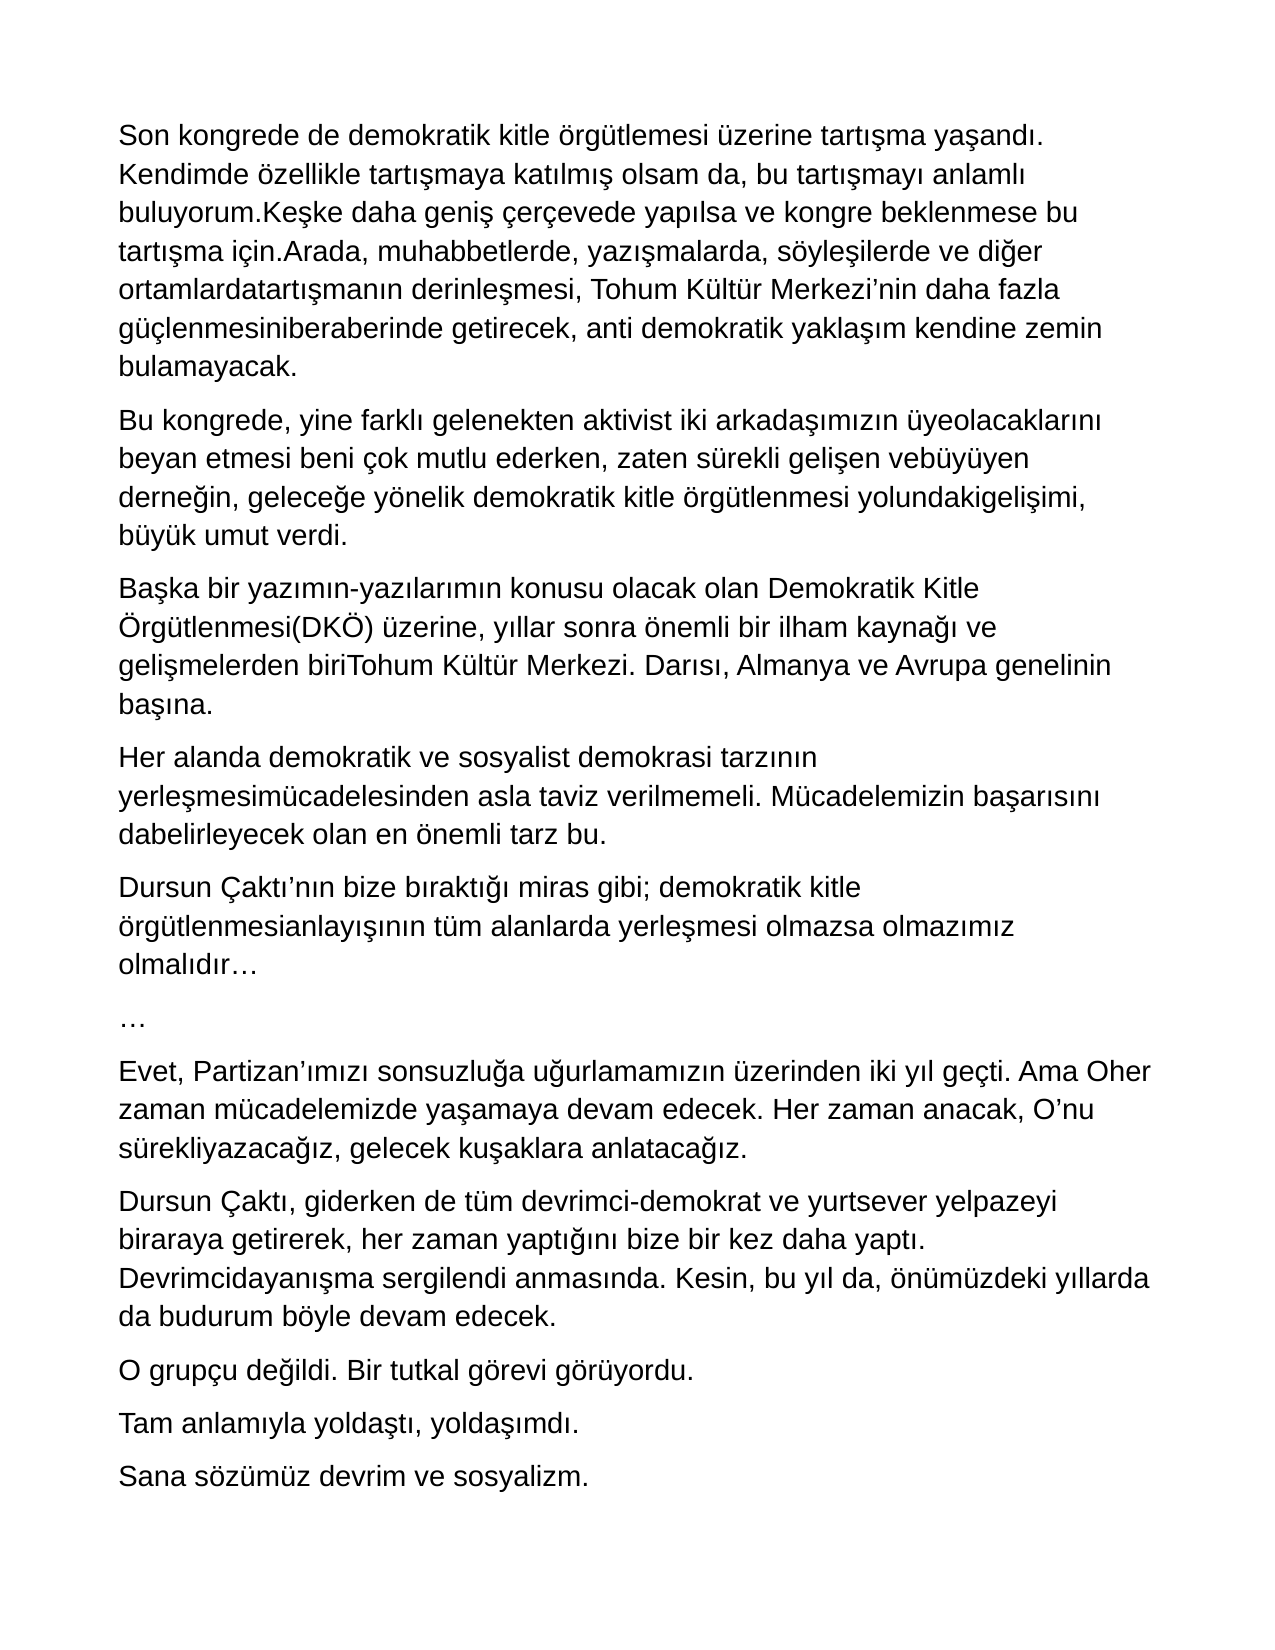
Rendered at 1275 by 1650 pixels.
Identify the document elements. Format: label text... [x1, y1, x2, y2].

text Her alanda demokratik ve sosyalist demokrasi tarzının yerleşmesimücadelesinden asla taviz verilmemeli. Mücadelemizin başarısını dabelirleyecek olan en önemli tarz bu. [118, 740, 1157, 851]
text Son kongrede de demokratik kitle örgütlemesi üzerine tartışma yaşandı. Kendimde özellikle tartışmaya katılmış olsam da, bu tartışmayı anlamlı buluyorum.Keşke daha geniş çerçevede yapılsa ve kongre beklenmese bu tartışma için.Arada, muhabbetlerde, yazışmalarda, söyleşilerde ve diğer ortamlardatartışmanın derinleşmesi, Tohum Kültür Merkezi’nin daha fazla güçlenmesiniberaberinde getirecek, anti demokratik yaklaşım kendine zemin bulamayacak. [118, 118, 1157, 383]
text Başka bir yazımın-yazılarımın konusu olacak olan Demokratik Kitle Örgütlenmesi(DKÖ) üzerine, yıllar sonra önemli bir ilham kaynağı ve gelişmelerden biriTohum Kültür Merkezi. Darısı, Almanya ve Avrupa genelinin başına. [118, 571, 1157, 720]
text Tam anlamıyla yoldaştı, yoldaşımdı. [118, 1406, 1157, 1439]
text Evet, Partizan’ımızı sonsuzluğa uğurlamamızın üzerinden iki yıl geçti. Ama Oher zaman mücadelemizde yaşamaya devam edecek. Her zaman anacak, O’nu sürekliyazacağız, gelecek kuşaklara anlatacağız. [118, 1053, 1157, 1164]
text Dursun Çaktı, giderken de tüm devrimci-demokrat ve yurtsever yelpazeyi biraraya getirerek, her zaman yaptığını bize bir kez daha yaptı. Devrimcidayanışma sergilendi anmasında. Kesin, bu yıl da, önümüzdeki yıllarda da budurum böyle devam edecek. [118, 1184, 1157, 1333]
text Bu kongrede, yine farklı gelenekten aktivist iki arkadaşımızın üyeolacaklarını beyan etmesi beni çok mutlu ederken, zaten sürekli gelişen vebüyüyen derneğin, geleceğe yönelik demokratik kitle örgütlenmesi yolundakigelişimi, büyük umut verdi. [118, 402, 1157, 552]
text O grupçu değildi. Bir tutkal görevi görüyordu. [118, 1352, 1157, 1386]
text … [118, 1000, 1157, 1034]
text Dursun Çaktı’nın bize bıraktığı miras gibi; demokratik kitle örgütlenmesianlayışının tüm alanlarda yerleşmesi olmazsa olmazımız olmalıdır… [118, 870, 1157, 981]
text Sana sözümüz devrim ve sosyalizm. [118, 1459, 1157, 1492]
